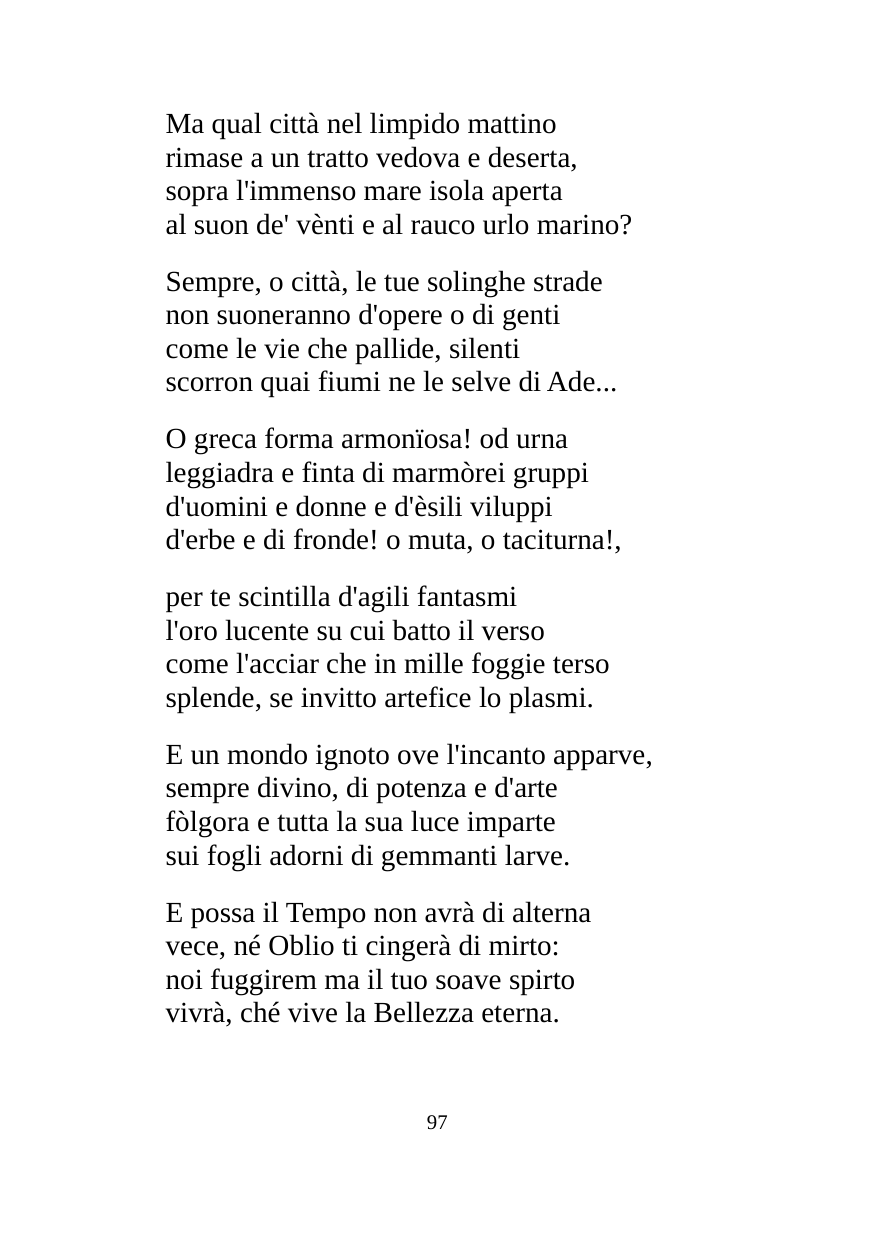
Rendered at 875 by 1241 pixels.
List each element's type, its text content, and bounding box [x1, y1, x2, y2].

text O greca forma armonïosa! od urna leggiadra e finta di marmòrei gruppi d'uomini e donne e d'èsili viluppi d'erbe e di fronde! o muta, o taciturna!, [165, 422, 768, 556]
text Ma qual città nel limpido mattino rimase a un tratto vedova e deserta, sopra l'immenso mare isola aperta al suon de' vènti e al rauco urlo marino? [165, 106, 768, 240]
text E possa il Tempo non avrà di alterna vece, né Oblio ti cingerà di mirto: noi fuggirem ma il tuo soave spirto vivrà, ché vive la Bellezza eterna. [165, 895, 768, 1029]
text Sempre, o città, le tue solinghe strade non suoneranno d'opere o di genti come le vie che pallide, silenti scorron quai fiumi ne le selve di Ade... [165, 264, 768, 398]
text per te scintilla d'agili fantasmi l'oro lucente su cui batto il verso come l'acciar che in mille foggie terso splende, se invitto artefice lo plasmi. [165, 579, 768, 713]
text E un mondo ignoto ove l'incanto apparve, sempre divino, di potenza e d'arte fòlgora e tutta la sua luce imparte sui fogli adorni di gemmanti larve. [165, 737, 768, 871]
